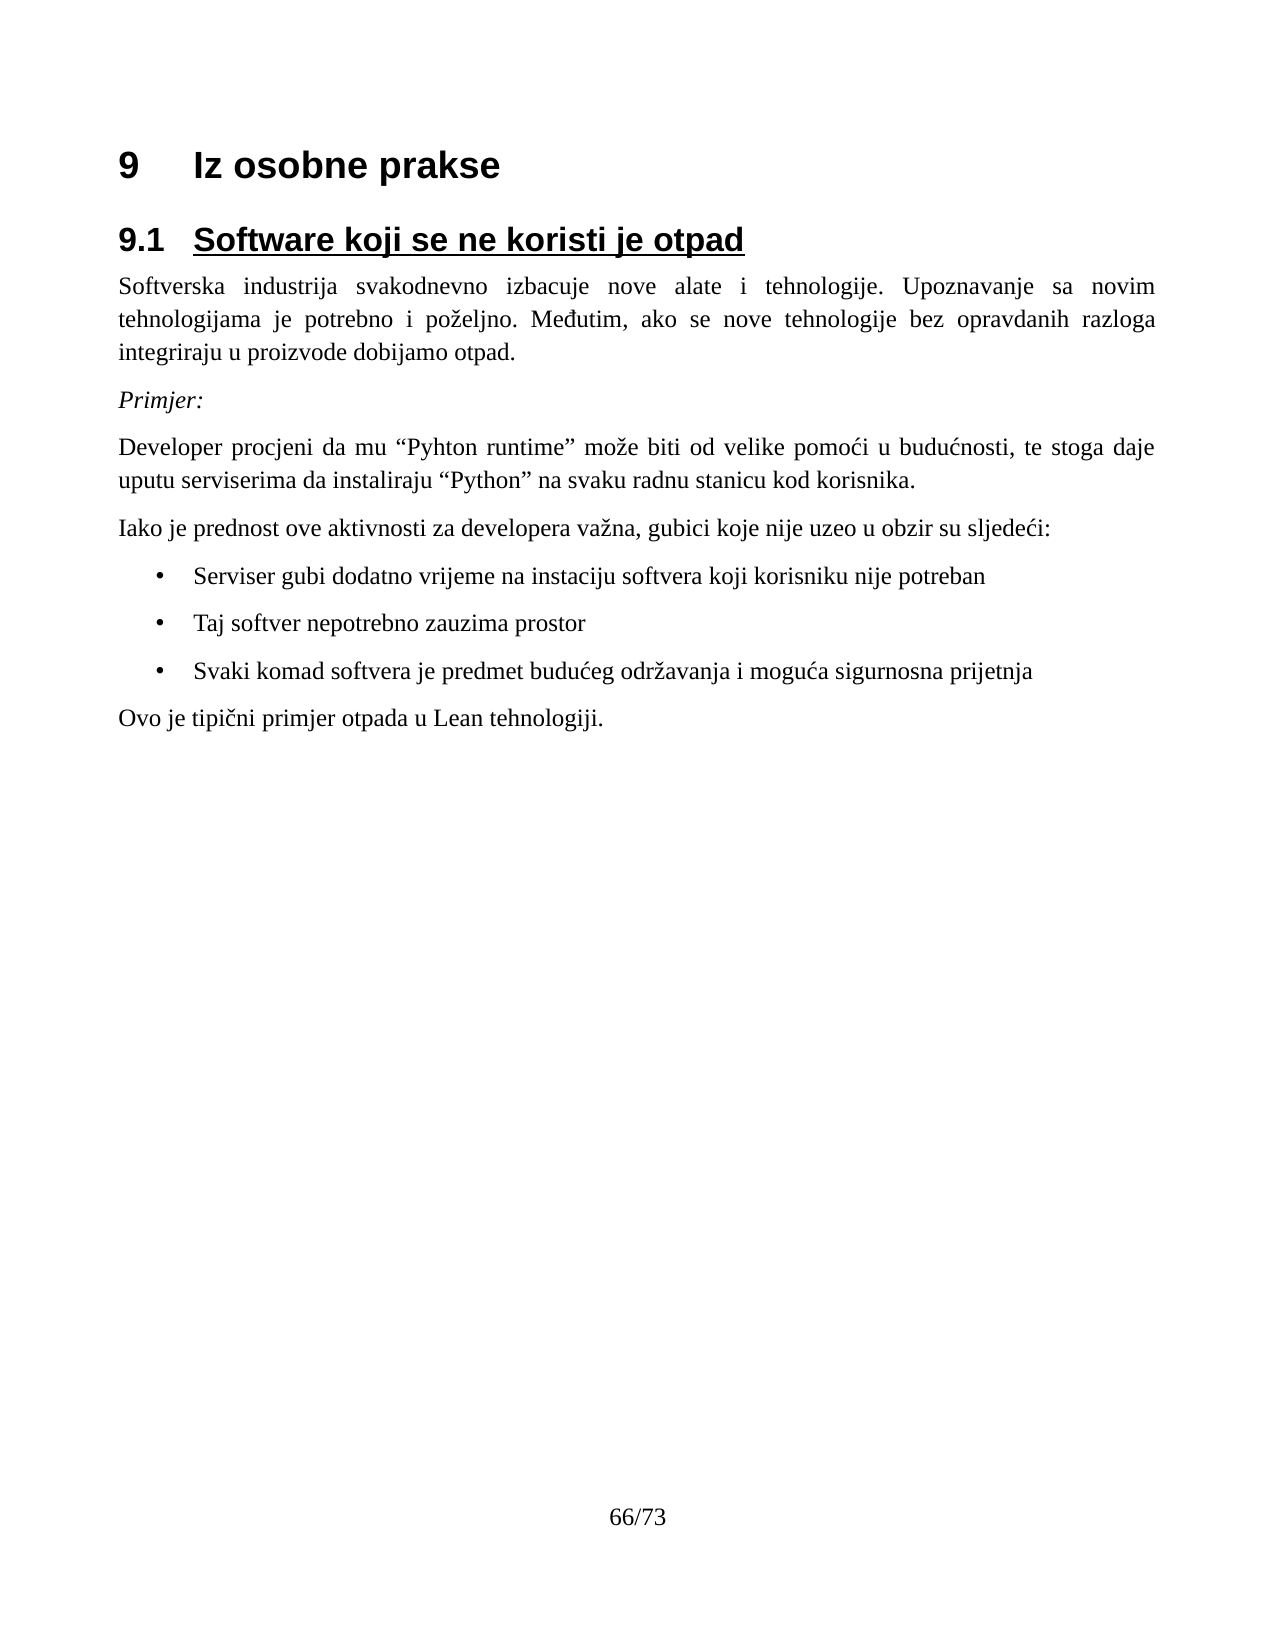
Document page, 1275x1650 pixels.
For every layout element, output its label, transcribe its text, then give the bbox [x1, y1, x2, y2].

text Iako je prednost ove aktivnosti za developera važna, gubici koje nije uzeo u obzir su sljedeći: [118, 513, 1157, 542]
text Softverska industrija svakodnevno izbacuje nove alate i tehnologije. Upoznavanje sa novim tehnologijama je potrebno i poželjno. Međutim, ako se nove tehnologije bez opravdanih razloga integriraju u proizvode dobijamo otpad. [118, 271, 1157, 366]
text Primjer: [118, 385, 1157, 414]
subtitle Software koji se ne koristi je otpad [118, 220, 1157, 259]
list Svaki komad softvera je predmet budućeg održavanja i moguća sigurnosna prijetnja [156, 656, 1157, 685]
list Serviser gubi dodatno vrijeme na instaciju softvera koji korisniku nije potreban [156, 561, 1157, 589]
text Developer procjeni da mu “Pyhton runtime” može biti od velike pomoći u budućnosti, te stoga daje uputu serviserima da instaliraju “Python” na svaku radnu stanicu kod korisnika. [118, 432, 1157, 494]
list Taj softver nepotrebno zauzima prostor [156, 608, 1157, 637]
text Ovo je tipični primjer otpada u Lean tehnologiji. [118, 703, 1157, 732]
subtitle Iz osobne prakse [118, 143, 1157, 187]
